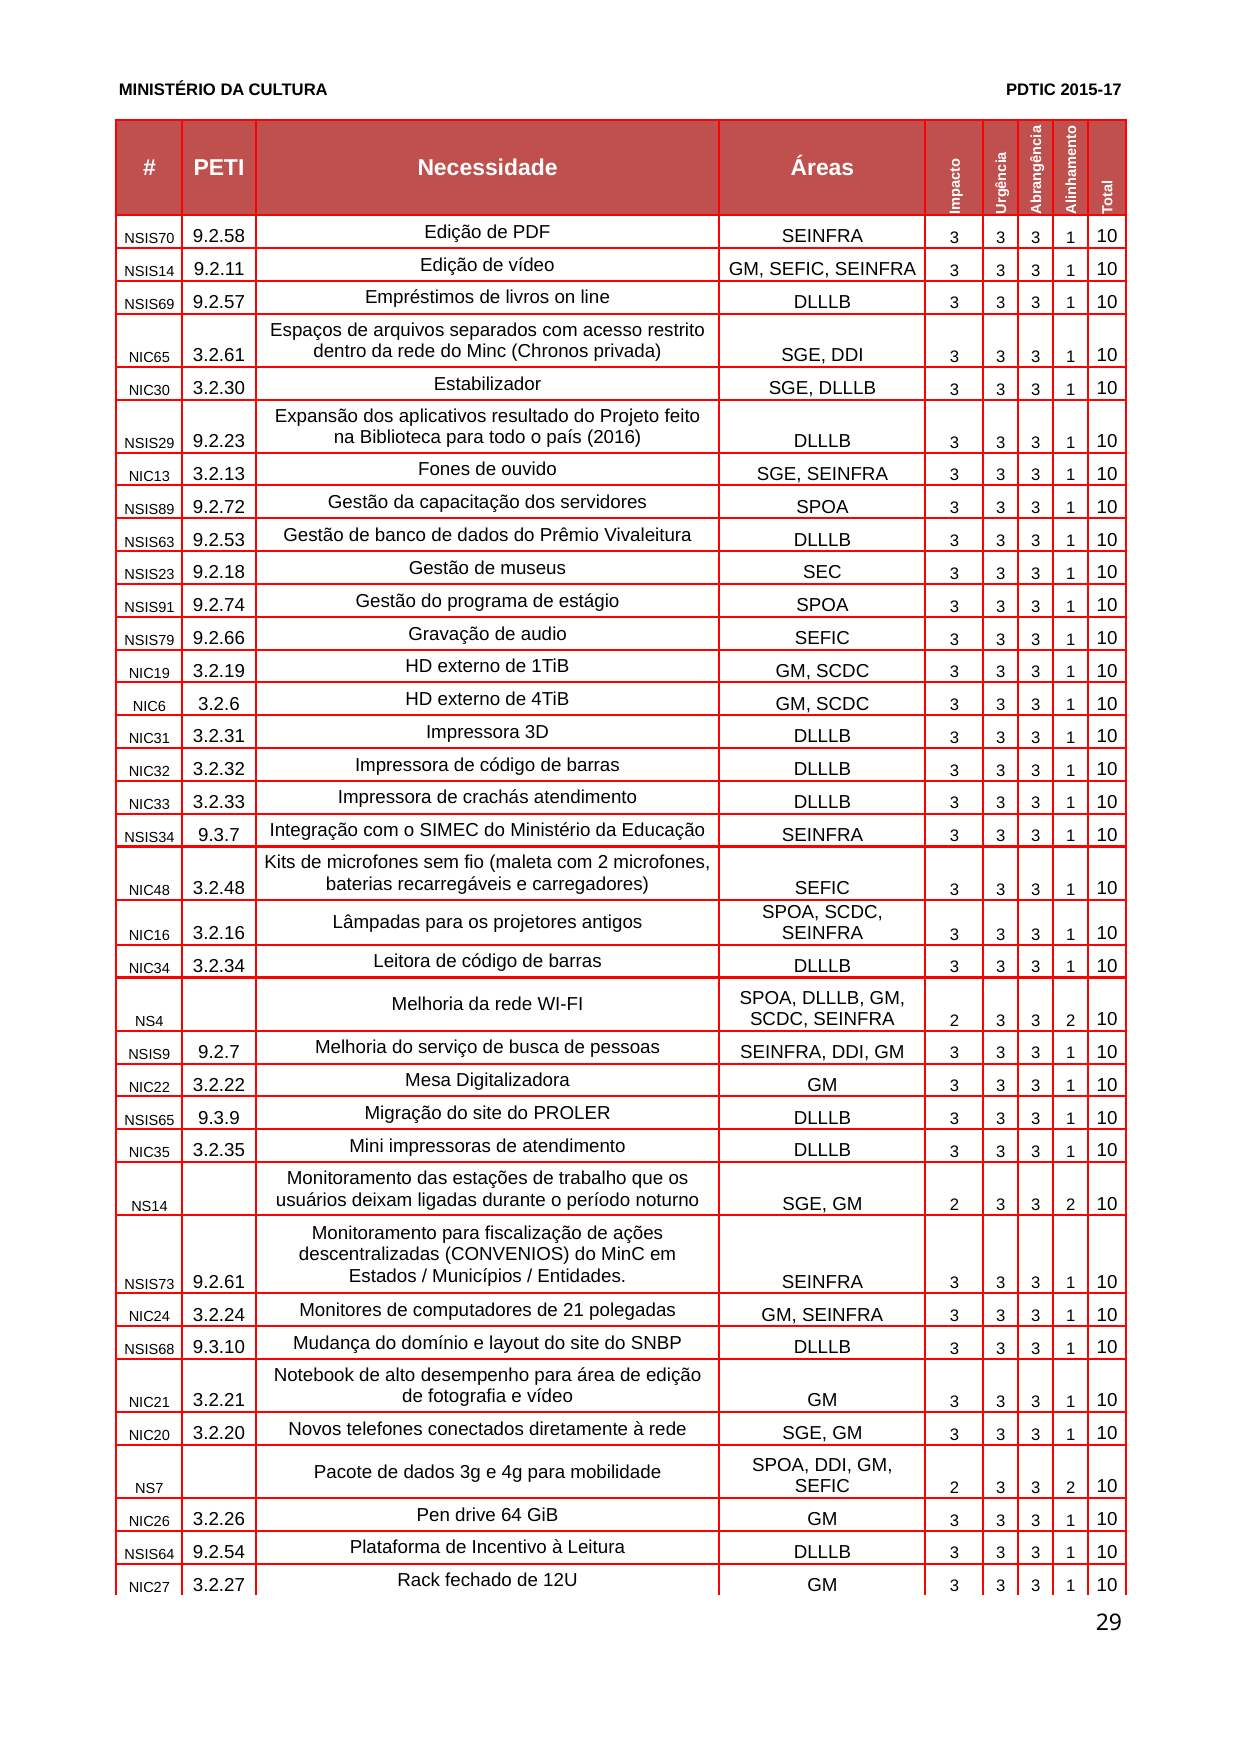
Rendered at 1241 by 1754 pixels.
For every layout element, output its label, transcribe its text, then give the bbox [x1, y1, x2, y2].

table_cell 1 [1054, 1413, 1087, 1444]
table_cell NIC19 [117, 651, 181, 681]
table_cell Plataforma de Incentivo à Leitura [257, 1532, 718, 1562]
table_cell NS7 [117, 1446, 181, 1497]
table_cell 1 [1054, 749, 1087, 780]
table_cell 3 [984, 401, 1017, 452]
table_cell 3 [1019, 1565, 1052, 1595]
table_cell 3 [926, 1097, 982, 1128]
table_cell DLLLB [720, 1327, 924, 1358]
table_cell 3 [984, 519, 1017, 550]
table_cell SGE, DLLLB [720, 368, 924, 398]
table_cell NIC33 [117, 782, 181, 812]
table_cell 1 [1054, 1097, 1087, 1128]
table_cell 10 [1089, 454, 1125, 484]
table_cell 3 [1019, 519, 1052, 550]
table_cell 1 [1054, 1532, 1087, 1562]
table_cell 3 [1019, 1163, 1052, 1214]
table_cell 3 [926, 282, 982, 312]
table_cell 3 [984, 1065, 1017, 1095]
table_cell 3 [926, 1413, 982, 1444]
table_cell DLLLB [720, 782, 924, 812]
table_cell 1 [1054, 454, 1087, 484]
table_cell 10 [1089, 1565, 1125, 1595]
table_cell 1 [1054, 486, 1087, 517]
table_cell Edição de vídeo [257, 249, 718, 280]
table_cell Notebook de alto desempenho para área de edição de fotografia e vídeo [257, 1360, 718, 1411]
table_cell NIC30 [117, 368, 181, 398]
table_cell 3 [984, 749, 1017, 780]
table_cell NSIS73 [117, 1216, 181, 1292]
table_cell 10 [1089, 282, 1125, 312]
table_cell NSIS89 [117, 486, 181, 517]
table_cell GM [720, 1499, 924, 1529]
table_cell 3 [984, 651, 1017, 681]
table_cell NIC27 [117, 1565, 181, 1595]
table_cell Fones de ouvido [257, 454, 718, 484]
table_cell 10 [1089, 1065, 1125, 1095]
table_cell 2 [1054, 1163, 1087, 1214]
table_cell 3 [1019, 1097, 1052, 1128]
table_cell 3 [984, 901, 1017, 944]
table_cell [183, 1446, 255, 1497]
table_cell SGE, GM [720, 1413, 924, 1444]
table_cell 3.2.22 [183, 1065, 255, 1095]
table_cell 3 [926, 651, 982, 681]
table_cell Integração com o SIMEC do Ministério da Educação [257, 815, 718, 845]
table_cell 3 [984, 1130, 1017, 1161]
table_cell 3 [1019, 1294, 1052, 1325]
table_cell 3 [926, 216, 982, 247]
table_cell 3 [926, 1216, 982, 1292]
table_cell Impressora de crachás atendimento [257, 782, 718, 812]
table_cell 10 [1089, 368, 1125, 398]
table_header Total [1089, 121, 1125, 214]
table_cell Expansão dos aplicativos resultado do Projeto feito na Biblioteca para todo o país (2016) [257, 401, 718, 452]
table_cell 3 [1019, 979, 1052, 1029]
table_cell 3 [984, 848, 1017, 898]
table_cell NSIS65 [117, 1097, 181, 1128]
table_cell 10 [1089, 1097, 1125, 1128]
table_cell 3 [984, 585, 1017, 616]
table_header Impacto [926, 121, 982, 214]
table_cell 3 [1019, 716, 1052, 747]
table_cell 3 [1019, 454, 1052, 484]
table_cell 3 [926, 401, 982, 452]
table_cell 3 [926, 716, 982, 747]
table_cell GM [720, 1565, 924, 1595]
table_cell 3.2.30 [183, 368, 255, 398]
table_cell Empréstimos de livros on line [257, 282, 718, 312]
table_cell 10 [1089, 216, 1125, 247]
table_cell DLLLB [720, 519, 924, 550]
table_cell SPOA [720, 585, 924, 616]
table_cell SEFIC [720, 848, 924, 898]
table_cell Monitores de computadores de 21 polegadas [257, 1294, 718, 1325]
table_cell 3.2.21 [183, 1360, 255, 1411]
table_cell NIC22 [117, 1065, 181, 1095]
table_cell DLLLB [720, 946, 924, 976]
table_cell SEINFRA, DDI, GM [720, 1032, 924, 1062]
table_cell Mudança do domínio e layout do site do SNBP [257, 1327, 718, 1358]
table_cell 3 [1019, 683, 1052, 714]
table_cell 10 [1089, 1446, 1125, 1497]
table_cell 10 [1089, 901, 1125, 944]
table_cell 1 [1054, 1216, 1087, 1292]
table_cell Monitoramento das estações de trabalho que os usuários deixam ligadas durante o período noturno [257, 1163, 718, 1214]
table_cell 3.2.19 [183, 651, 255, 681]
table_cell 3 [984, 486, 1017, 517]
table_cell DLLLB [720, 401, 924, 452]
table_cell 3 [984, 1360, 1017, 1411]
table_cell 3 [1019, 1446, 1052, 1497]
table_cell 9.2.66 [183, 618, 255, 648]
table_cell 9.3.7 [183, 815, 255, 845]
table_cell 10 [1089, 946, 1125, 976]
table_cell Gravação de audio [257, 618, 718, 648]
table_cell 3 [1019, 848, 1052, 898]
table_cell NIC24 [117, 1294, 181, 1325]
table_cell 10 [1089, 1413, 1125, 1444]
table_cell Melhoria da rede WI-FI [257, 979, 718, 1029]
table_cell SGE, DDI [720, 315, 924, 366]
table_cell 1 [1054, 1565, 1087, 1595]
table_cell 3 [1019, 651, 1052, 681]
table_cell 3.2.33 [183, 782, 255, 812]
table_cell 3.2.6 [183, 683, 255, 714]
table_cell 3 [926, 1294, 982, 1325]
table_cell 3 [984, 315, 1017, 366]
table_cell 3 [926, 519, 982, 550]
table_cell NSIS68 [117, 1327, 181, 1358]
table_cell 10 [1089, 1216, 1125, 1292]
table_cell 3 [984, 249, 1017, 280]
table_cell 3 [926, 249, 982, 280]
table_cell 10 [1089, 519, 1125, 550]
table_header Necessidade [257, 121, 718, 214]
table_cell 3 [926, 901, 982, 944]
table_cell 3 [926, 368, 982, 398]
table_cell 2 [926, 1163, 982, 1214]
table_cell 3 [926, 618, 982, 648]
table_cell 3.2.13 [183, 454, 255, 484]
table_cell 3 [1019, 585, 1052, 616]
table_cell Mesa Digitalizadora [257, 1065, 718, 1095]
table_cell Estabilizador [257, 368, 718, 398]
table_cell 3 [984, 1327, 1017, 1358]
table_cell 1 [1054, 368, 1087, 398]
table_cell 10 [1089, 401, 1125, 452]
table_cell 3 [984, 716, 1017, 747]
table_cell 3 [984, 815, 1017, 845]
table_cell 10 [1089, 1130, 1125, 1161]
table_cell Novos telefones conectados diretamente à rede [257, 1413, 718, 1444]
table_cell 3 [1019, 282, 1052, 312]
table_cell 3.2.24 [183, 1294, 255, 1325]
table_cell 3 [1019, 946, 1052, 976]
table_cell 3 [1019, 1413, 1052, 1444]
table_cell NIC16 [117, 901, 181, 944]
table_cell 1 [1054, 683, 1087, 714]
table_cell 3.2.31 [183, 716, 255, 747]
table_cell 3.2.27 [183, 1565, 255, 1595]
table_cell GM, SCDC [720, 683, 924, 714]
table_cell 3.2.20 [183, 1413, 255, 1444]
table_cell 3 [926, 683, 982, 714]
table_cell 1 [1054, 282, 1087, 312]
table_cell 3 [926, 585, 982, 616]
table_cell 1 [1054, 1065, 1087, 1095]
table_cell 1 [1054, 249, 1087, 280]
table_cell 3.2.34 [183, 946, 255, 976]
table_cell 3 [1019, 552, 1052, 583]
table_cell GM [720, 1360, 924, 1411]
table_cell 3 [926, 815, 982, 845]
table_cell 3.2.16 [183, 901, 255, 944]
table_cell 3 [984, 1032, 1017, 1062]
table_cell 10 [1089, 315, 1125, 366]
table_cell [183, 1163, 255, 1214]
table_cell 9.2.74 [183, 585, 255, 616]
table_cell Pacote de dados 3g e 4g para mobilidade [257, 1446, 718, 1497]
table_cell 9.3.10 [183, 1327, 255, 1358]
table_cell 3 [1019, 782, 1052, 812]
table_cell 3 [984, 979, 1017, 1029]
table_cell NSIS70 [117, 216, 181, 247]
table_cell 3 [1019, 1130, 1052, 1161]
table_cell 10 [1089, 651, 1125, 681]
table_cell SGE, SEINFRA [720, 454, 924, 484]
table_cell 10 [1089, 1532, 1125, 1562]
table_cell 3 [926, 749, 982, 780]
table_cell 2 [1054, 1446, 1087, 1497]
table_cell 9.2.23 [183, 401, 255, 452]
table_cell 1 [1054, 1130, 1087, 1161]
table_cell 1 [1054, 552, 1087, 583]
table_cell 3 [984, 1413, 1017, 1444]
table_cell 3 [1019, 1327, 1052, 1358]
table_cell 1 [1054, 1294, 1087, 1325]
table_cell 1 [1054, 401, 1087, 452]
table_cell 3 [926, 1130, 982, 1161]
table_cell 3 [984, 1532, 1017, 1562]
table_cell 9.2.18 [183, 552, 255, 583]
table_cell 3 [1019, 249, 1052, 280]
table_cell NS14 [117, 1163, 181, 1214]
table_cell 1 [1054, 1032, 1087, 1062]
table_cell Espaços de arquivos separados com acesso restrito dentro da rede do Minc (Chronos privada) [257, 315, 718, 366]
table_cell 10 [1089, 848, 1125, 898]
table_cell 3 [1019, 1216, 1052, 1292]
table_cell 3 [984, 552, 1017, 583]
table_cell 3 [926, 1065, 982, 1095]
table_cell 3 [926, 315, 982, 366]
table_cell 3 [926, 454, 982, 484]
table_cell NIC35 [117, 1130, 181, 1161]
table_cell 10 [1089, 618, 1125, 648]
table_cell 3 [1019, 216, 1052, 247]
table_cell 10 [1089, 1327, 1125, 1358]
table_cell 3 [926, 486, 982, 517]
table_cell 1 [1054, 946, 1087, 976]
table_cell SEINFRA [720, 815, 924, 845]
table_cell 3 [1019, 1532, 1052, 1562]
table_cell 10 [1089, 716, 1125, 747]
table_cell [183, 979, 255, 1029]
table_cell NS4 [117, 979, 181, 1029]
table_cell 10 [1089, 1360, 1125, 1411]
table_cell 9.2.61 [183, 1216, 255, 1292]
table_cell NIC21 [117, 1360, 181, 1411]
table_cell 3 [926, 552, 982, 583]
table_cell NSIS69 [117, 282, 181, 312]
table_cell 2 [926, 979, 982, 1029]
table_cell 3 [926, 1360, 982, 1411]
table_cell Impressora 3D [257, 716, 718, 747]
table_cell 3 [984, 1294, 1017, 1325]
table_cell 3 [984, 454, 1017, 484]
table_cell 3 [926, 1032, 982, 1062]
table_cell 3 [1019, 1499, 1052, 1529]
table_cell 10 [1089, 749, 1125, 780]
table_cell NIC6 [117, 683, 181, 714]
table_cell 3 [984, 282, 1017, 312]
table_cell SPOA, SCDC, SEINFRA [720, 901, 924, 944]
table_cell 3 [984, 618, 1017, 648]
table_cell 3 [926, 1499, 982, 1529]
table_cell Melhoria do serviço de busca de pessoas [257, 1032, 718, 1062]
table_cell NSIS34 [117, 815, 181, 845]
table_cell 3 [1019, 315, 1052, 366]
table_cell 3 [926, 1565, 982, 1595]
table_cell GM, SEINFRA [720, 1294, 924, 1325]
table_cell GM [720, 1065, 924, 1095]
table_cell 9.2.11 [183, 249, 255, 280]
table_cell 3 [984, 368, 1017, 398]
table_cell DLLLB [720, 749, 924, 780]
table_cell SEC [720, 552, 924, 583]
table_cell 1 [1054, 651, 1087, 681]
table_cell NIC32 [117, 749, 181, 780]
table_cell 10 [1089, 1499, 1125, 1529]
table_cell NSIS29 [117, 401, 181, 452]
table_cell 2 [1054, 979, 1087, 1029]
table_cell NIC34 [117, 946, 181, 976]
table_cell NIC31 [117, 716, 181, 747]
table_cell 10 [1089, 1163, 1125, 1214]
table_cell 3 [926, 946, 982, 976]
table_cell SGE, GM [720, 1163, 924, 1214]
table_cell 1 [1054, 848, 1087, 898]
table_cell SPOA [720, 486, 924, 517]
table_cell 3.2.48 [183, 848, 255, 898]
table_cell 9.2.7 [183, 1032, 255, 1062]
table_cell 1 [1054, 519, 1087, 550]
table_header # [117, 121, 181, 214]
table_cell 3 [984, 1446, 1017, 1497]
table_cell SPOA, DLLLB, GM, SCDC, SEINFRA [720, 979, 924, 1029]
table_cell HD externo de 4TiB [257, 683, 718, 714]
table_cell DLLLB [720, 1097, 924, 1128]
table_cell 9.2.72 [183, 486, 255, 517]
table_cell DLLLB [720, 282, 924, 312]
table_cell 1 [1054, 1499, 1087, 1529]
table_cell 9.2.53 [183, 519, 255, 550]
table_header Urgência [984, 121, 1017, 214]
table_cell 3.2.35 [183, 1130, 255, 1161]
table_cell NIC20 [117, 1413, 181, 1444]
table_cell Kits de microfones sem fio (maleta com 2 microfones, baterias recarregáveis e carregadores) [257, 848, 718, 898]
table_cell 3 [984, 946, 1017, 976]
table_cell 1 [1054, 815, 1087, 845]
table_cell DLLLB [720, 1532, 924, 1562]
table_cell 3 [1019, 486, 1052, 517]
table_cell Mini impressoras de atendimento [257, 1130, 718, 1161]
table_cell 3 [1019, 815, 1052, 845]
table_cell NIC65 [117, 315, 181, 366]
table_cell 3 [926, 848, 982, 898]
table_cell 9.3.9 [183, 1097, 255, 1128]
table_cell DLLLB [720, 1130, 924, 1161]
table_cell NSIS23 [117, 552, 181, 583]
table_cell 3 [1019, 901, 1052, 944]
table_cell NSIS9 [117, 1032, 181, 1062]
table_cell 3 [984, 1499, 1017, 1529]
table_cell Edição de PDF [257, 216, 718, 247]
table_cell Lâmpadas para os projetores antigos [257, 901, 718, 944]
table_cell NSIS63 [117, 519, 181, 550]
table_cell 3 [926, 1532, 982, 1562]
table_cell 3 [1019, 749, 1052, 780]
table_cell NIC48 [117, 848, 181, 898]
table_cell Gestão de museus [257, 552, 718, 583]
table_cell 3 [984, 683, 1017, 714]
table_cell Pen drive 64 GiB [257, 1499, 718, 1529]
table_cell DLLLB [720, 716, 924, 747]
table_cell 3 [1019, 368, 1052, 398]
table_cell 3 [926, 782, 982, 812]
table_header Abrangência [1019, 121, 1052, 214]
table_cell Gestão da capacitação dos servidores [257, 486, 718, 517]
table_cell 1 [1054, 782, 1087, 812]
table_cell 3 [1019, 1065, 1052, 1095]
table_header PETI [183, 121, 255, 214]
table_cell 3.2.26 [183, 1499, 255, 1529]
table_cell 1 [1054, 1360, 1087, 1411]
table_cell GM, SEFIC, SEINFRA [720, 249, 924, 280]
table_cell NSIS91 [117, 585, 181, 616]
table_cell 9.2.58 [183, 216, 255, 247]
table_cell 10 [1089, 486, 1125, 517]
table_cell 3 [984, 782, 1017, 812]
table_cell SEINFRA [720, 216, 924, 247]
table_cell 1 [1054, 216, 1087, 247]
table_header Alinhamento [1054, 121, 1087, 214]
table_cell 3 [984, 1216, 1017, 1292]
table_cell 10 [1089, 979, 1125, 1029]
table_cell 3.2.32 [183, 749, 255, 780]
table_cell 9.2.54 [183, 1532, 255, 1562]
table_cell 3 [926, 1327, 982, 1358]
table_cell 1 [1054, 618, 1087, 648]
table_cell Monitoramento para fiscalização de ações descentralizadas (CONVENIOS) do MinC em Estados / Municípios / Entidades. [257, 1216, 718, 1292]
table_cell 3 [984, 1565, 1017, 1595]
table_header Áreas [720, 121, 924, 214]
table_cell 3 [1019, 1360, 1052, 1411]
table_cell 10 [1089, 552, 1125, 583]
table_cell 9.2.57 [183, 282, 255, 312]
table_cell 3 [984, 1163, 1017, 1214]
table_cell 3.2.61 [183, 315, 255, 366]
table_cell 10 [1089, 815, 1125, 845]
table_cell 1 [1054, 315, 1087, 366]
table_cell Gestão de banco de dados do Prêmio Vivaleitura [257, 519, 718, 550]
table_cell 10 [1089, 249, 1125, 280]
table_cell Impressora de código de barras [257, 749, 718, 780]
table_cell 3 [984, 216, 1017, 247]
table_cell 10 [1089, 683, 1125, 714]
table_cell NIC13 [117, 454, 181, 484]
table_cell Rack fechado de 12U [257, 1565, 718, 1595]
table_cell NSIS14 [117, 249, 181, 280]
table_cell HD externo de 1TiB [257, 651, 718, 681]
table_cell 10 [1089, 1294, 1125, 1325]
table_cell SPOA, DDI, GM, SEFIC [720, 1446, 924, 1497]
table_cell 3 [984, 1097, 1017, 1128]
table_cell 3 [1019, 401, 1052, 452]
table_cell Leitora de código de barras [257, 946, 718, 976]
table_cell 10 [1089, 585, 1125, 616]
table_cell Gestão do programa de estágio [257, 585, 718, 616]
table_cell 1 [1054, 716, 1087, 747]
table_cell SEFIC [720, 618, 924, 648]
table_cell NIC26 [117, 1499, 181, 1529]
table_cell Migração do site do PROLER [257, 1097, 718, 1128]
table_cell 2 [926, 1446, 982, 1497]
table_cell 3 [1019, 618, 1052, 648]
table_cell NSIS64 [117, 1532, 181, 1562]
table_cell 10 [1089, 1032, 1125, 1062]
table_cell 1 [1054, 585, 1087, 616]
table_cell 1 [1054, 901, 1087, 944]
table_cell NSIS79 [117, 618, 181, 648]
table_cell SEINFRA [720, 1216, 924, 1292]
table_cell GM, SCDC [720, 651, 924, 681]
table_cell 3 [1019, 1032, 1052, 1062]
table_cell 1 [1054, 1327, 1087, 1358]
table_cell 10 [1089, 782, 1125, 812]
